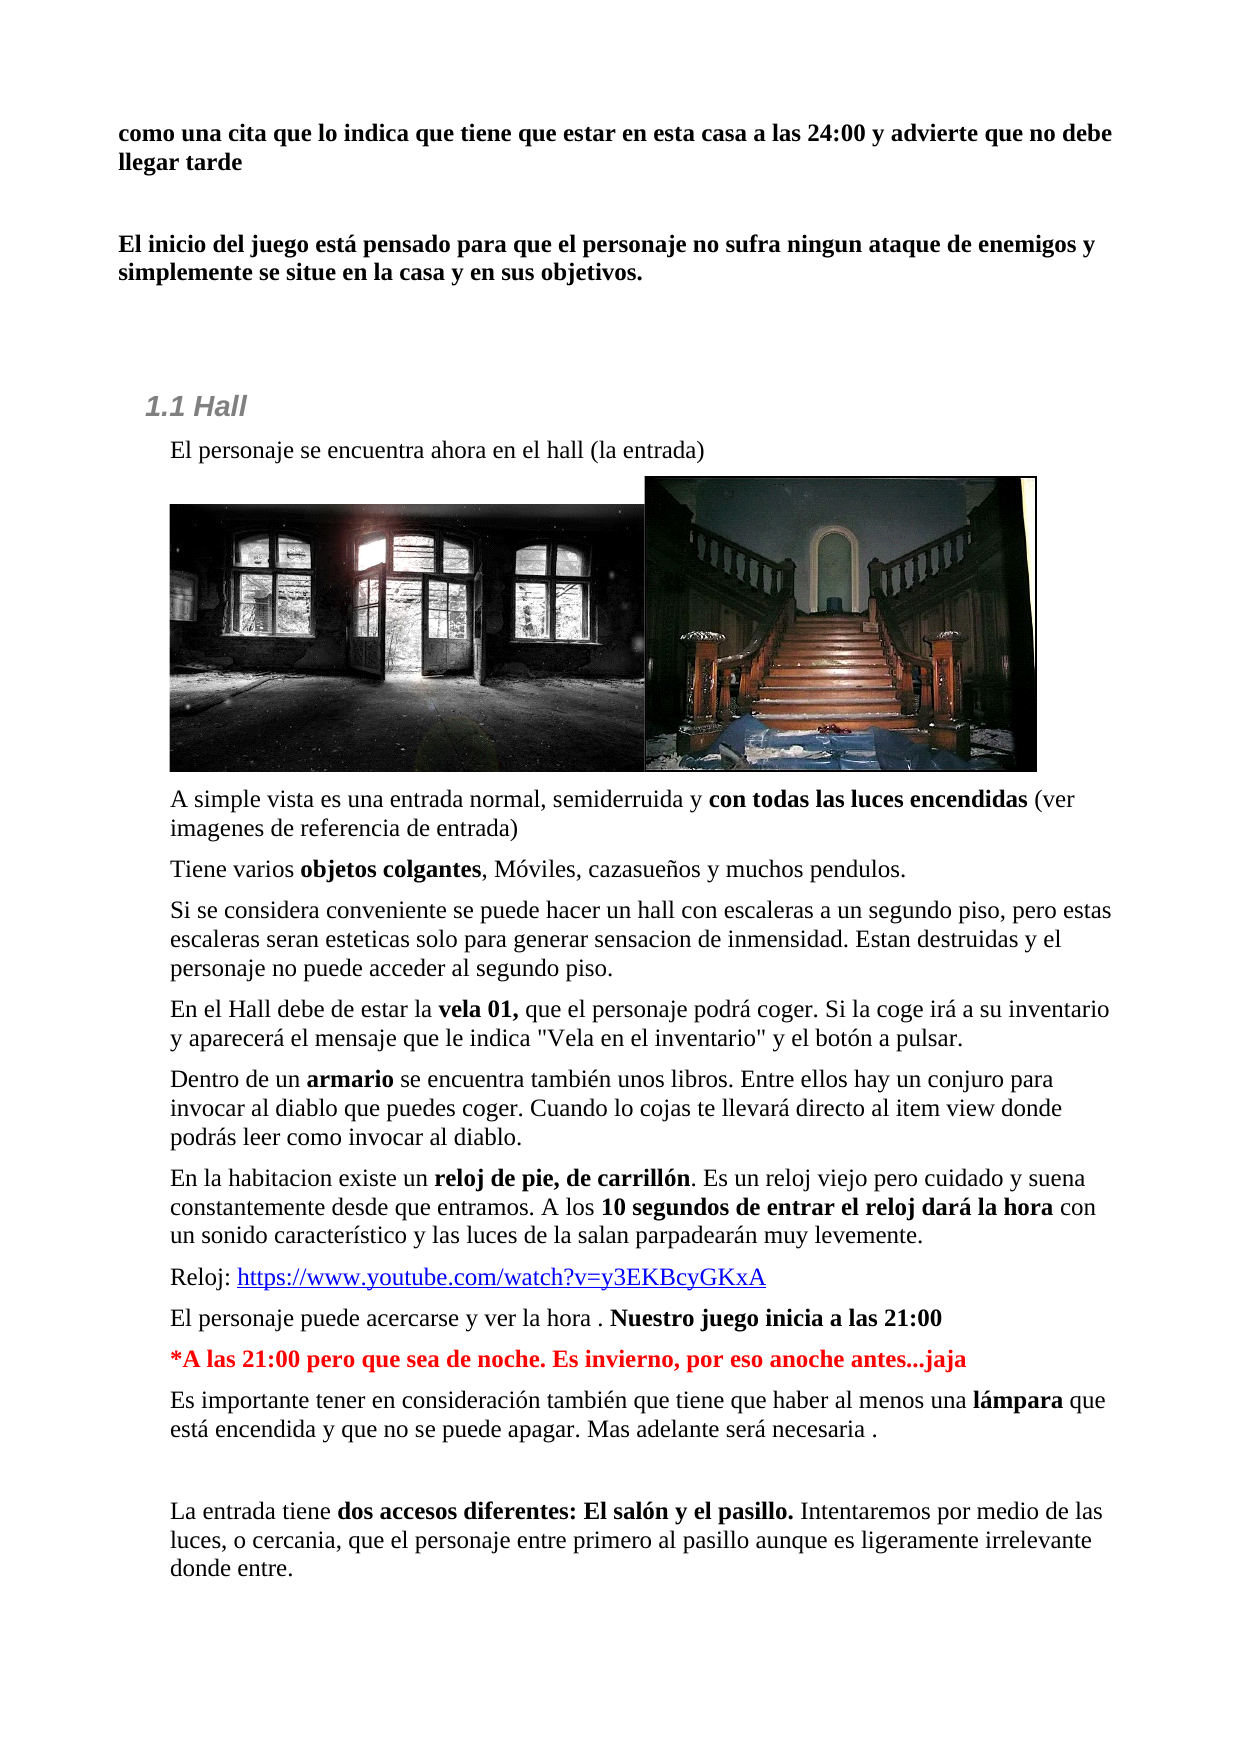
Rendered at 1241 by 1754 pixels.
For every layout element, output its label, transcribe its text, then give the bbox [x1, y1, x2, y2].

text En la habitacion existe un reloj de pie, de carrillón. Es un reloj viejo pero cuidado y suena constantemente desde que entramos. A los 10 segundos de entrar el reloj dará la hora con un sonido característico y las luces de la salan parpadearán muy levemente. [170, 1163, 1122, 1249]
text Si se considera conveniente se puede hacer un hall con escaleras a un segundo piso, pero estas escaleras seran esteticas solo para generar sensacion de inmensidad. Estan destruidas y el personaje no puede acceder al segundo piso. [170, 896, 1122, 982]
text Tiene varios objetos colgantes, Móviles, cazasueños y muchos pendulos. [170, 854, 1122, 883]
text *A las 21:00 pero que sea de noche. Es invierno, por eso anoche antes...jaja [170, 1344, 1122, 1373]
text El personaje se encuentra ahora en el hall (la entrada) [170, 435, 1122, 464]
text Es importante tener en consideración también que tiene que haber al menos una lámpara que está encendida y que no se puede apagar. Mas adelante será necesaria . [170, 1386, 1122, 1443]
text El personaje puede acercarse y ver la hora . Nuestro juego inicia a las 21:00 [170, 1303, 1122, 1332]
text Reloj: https://www.youtube.com/watch?v=y3EKBcyGKxA [170, 1262, 1122, 1291]
text Dentro de un armario se encuentra también unos libros. Entre ellos hay un conjuro para invocar al diablo que puedes coger. Cuando lo cojas te llevará directo al item view donde podrás leer como invocar al diablo. [170, 1064, 1122, 1151]
text El inicio del juego está pensado para que el personaje no sufra ningun ataque de enemigos y simplemente se situe en la casa y en sus objetivos. [118, 229, 1122, 286]
text como una cita que lo indica que tiene que estar en esta casa a las 24:00 y advierte que no debe llegar tarde [118, 118, 1122, 176]
text A simple vista es una entrada normal, semiderruida y con todas las luces encendidas (ver imagenes de referencia de entrada) [170, 784, 1122, 842]
text En el Hall debe de estar la vela 01, que el personaje podrá coger. Si la coge irá a su inventario y aparecerá el mensaje que le indica "Vela en el inventario" y el botón a pulsar. [170, 994, 1122, 1052]
text La entrada tiene dos accesos diferentes: El salón y el pasillo. Intentaremos por medio de las luces, o cercania, que el personaje entre primero al pasillo aunque es ligeramente irrelevante donde entre. [170, 1496, 1122, 1582]
text 1.1 Hall [145, 389, 1122, 423]
